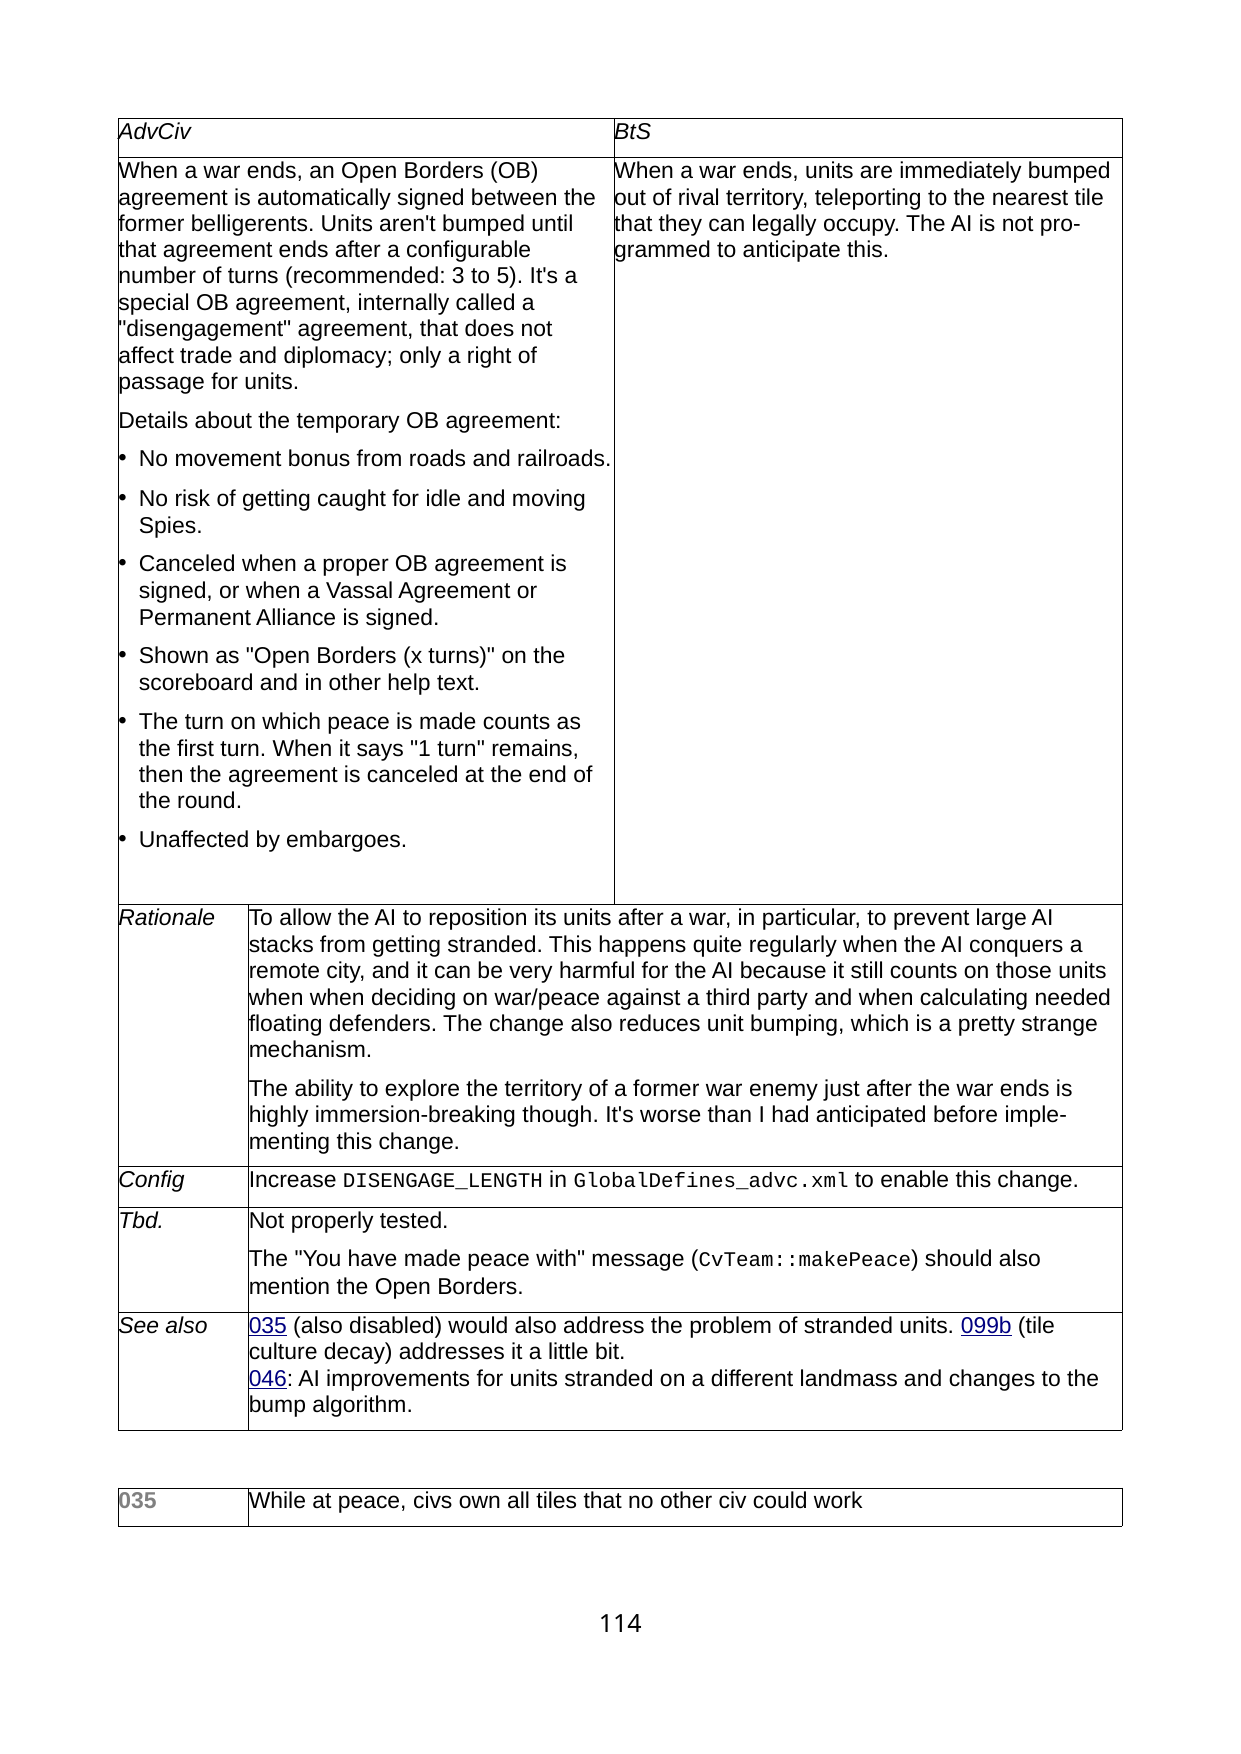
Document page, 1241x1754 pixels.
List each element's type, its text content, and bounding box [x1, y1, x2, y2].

table_header 035 [119, 1489, 248, 1526]
table_cell Rationale [119, 905, 248, 1166]
table_cell Config [119, 1167, 248, 1207]
table_cell When a war ends, units are immediately bumped out of rival territory, teleporting to the nearest tile that they can legally occupy. The AI is not pro­grammed to anticipate this. [615, 158, 1122, 904]
table_cell To allow the AI to reposition its units after a war, in particular, to prevent large AI stacks from getting stranded. This happens quite regularly when the AI conquers a remote city, and it can be very harmful for the AI because it still counts on those units when when deciding on war/peace against a third party and when calculating needed floating defenders. The change also reduces unit bumping, which is a pretty strange mechanism. The ability to explore the territory of a former war enemy just after the war ends is highly immersion-breaking though. It's worse than I had anticipated before imple­menting this change. [249, 905, 1122, 1166]
table_cell BtS [615, 119, 1122, 157]
table_cell Tbd. [119, 1208, 248, 1312]
table_cell AdvCiv [119, 119, 614, 157]
table_cell Not properly tested. The "You have made peace with" message (CvTeam::makePeace) should also mention the Open Borders. [249, 1208, 1122, 1312]
table_cell See also [119, 1313, 248, 1430]
table_cell 035 (also disabled) would also address the problem of stranded units. 099b (tile culture decay) addresses it a little bit. 046: AI improvements for units stranded on a different landmass and changes to the bump algorithm. [249, 1313, 1122, 1430]
table_header While at peace, civs own all tiles that no other civ could work [249, 1489, 1122, 1526]
table_cell When a war ends, an Open Borders (OB) agreement is automatically signed between the former belligerents. Units aren't bumped until that agreement ends after a configurable number of turns (recommended: 3 to 5). It's a special OB agreement, internally called a "disengage­ment" agreement, that does not affect trade and diplomacy; only a right of passage for units. Details about the temporary OB agreement: No movement bonus from roads and railroads. No risk of getting caught for idle and moving Spies. Canceled when a proper OB agreement is signed, or when a Vassal Agreement or Permanent Alliance is signed. Shown as "Open Borders (x turns)" on the scoreboard and in other help text. The turn on which peace is made counts as the first turn. When it says "1 turn" remains, then the agreement is canceled at the end of the round. Unaffected by embargoes. [119, 158, 614, 904]
table_cell Increase DISENGAGE_LENGTH in GlobalDefines_advc.xml to enable this change. [249, 1167, 1122, 1207]
